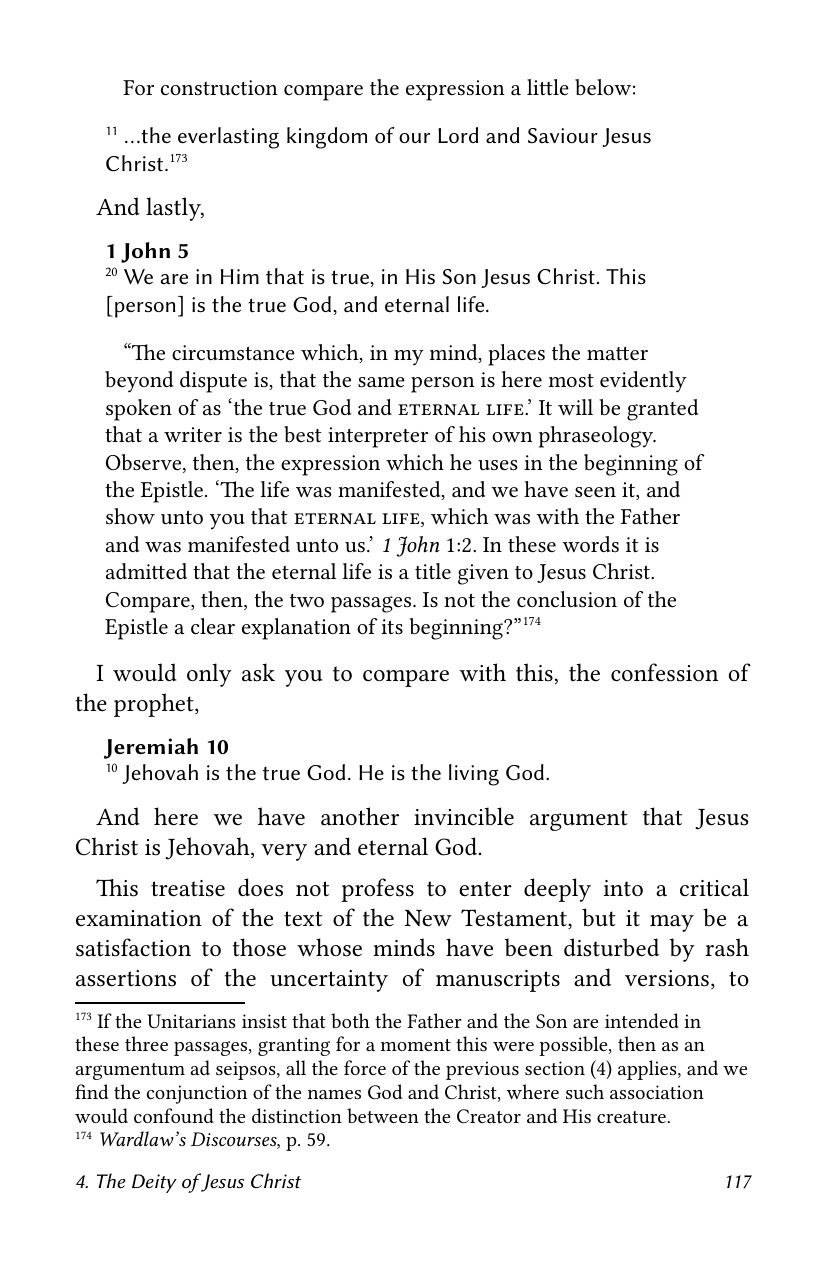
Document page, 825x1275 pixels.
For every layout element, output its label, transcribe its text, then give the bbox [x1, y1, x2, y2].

text And lastly, [75, 193, 750, 222]
text Jeremiah 10 [105, 734, 750, 760]
text “The circumstance which, in my mind, places the matter beyond dispute is, that the same person is here most evidently spoken of as ‘the true God and eternal life.’ It will be granted that a writer is the best interpreter of his own phraseology. Observe, then, the expression which he uses in the beginning of the Epistle. ‘The life was manifested, and we have seen it, and show unto you that eternal life, which was with the Father and was manifested unto us.’ 1 John 1:2. In these words it is admitted that the eternal life is a title given to Jesus Christ. Compare, then, the two passages. Is not the conclusion of the Epistle a clear explanation of its beginning?” [105, 340, 720, 640]
text 20 We are in Him that is true, in His Son Jesus Christ. This [person] is the true God, and eternal life. [105, 264, 720, 318]
text 1 John 5 [105, 238, 750, 264]
text This treatise does not profess to enter deeply into a critical examination of the text of the New Testament, but it may be a satisfaction to those whose minds have been disturbed by rash assertions of the uncertainty of manuscripts and versions, to [75, 874, 750, 993]
text If the Unitarians insist that both the Father and the Son are intended in these three passages, granting for a moment this were possible, then as an argumentum ad seipsos, all the force of the previous section (4) applies, and we find the conjunction of the names God and Christ, where such association would confound the distinction between the Creator and His creature. [75, 1009, 750, 1128]
text And here we have another invincible argument that Jesus Christ is Jehovah, very and eternal God. [75, 803, 750, 861]
text Wardlaw’s Discourses, p. 59. [75, 1128, 750, 1152]
text For construction compare the expression a little below: [105, 75, 720, 101]
text I would only ask you to compare with this, the confession of the prophet, [75, 659, 750, 718]
text 11 ...the everlasting kingdom of our Lord and Saviour Jesus Christ. [105, 123, 720, 177]
text 10 Jehovah is the true God. He is the living God. [105, 760, 720, 786]
